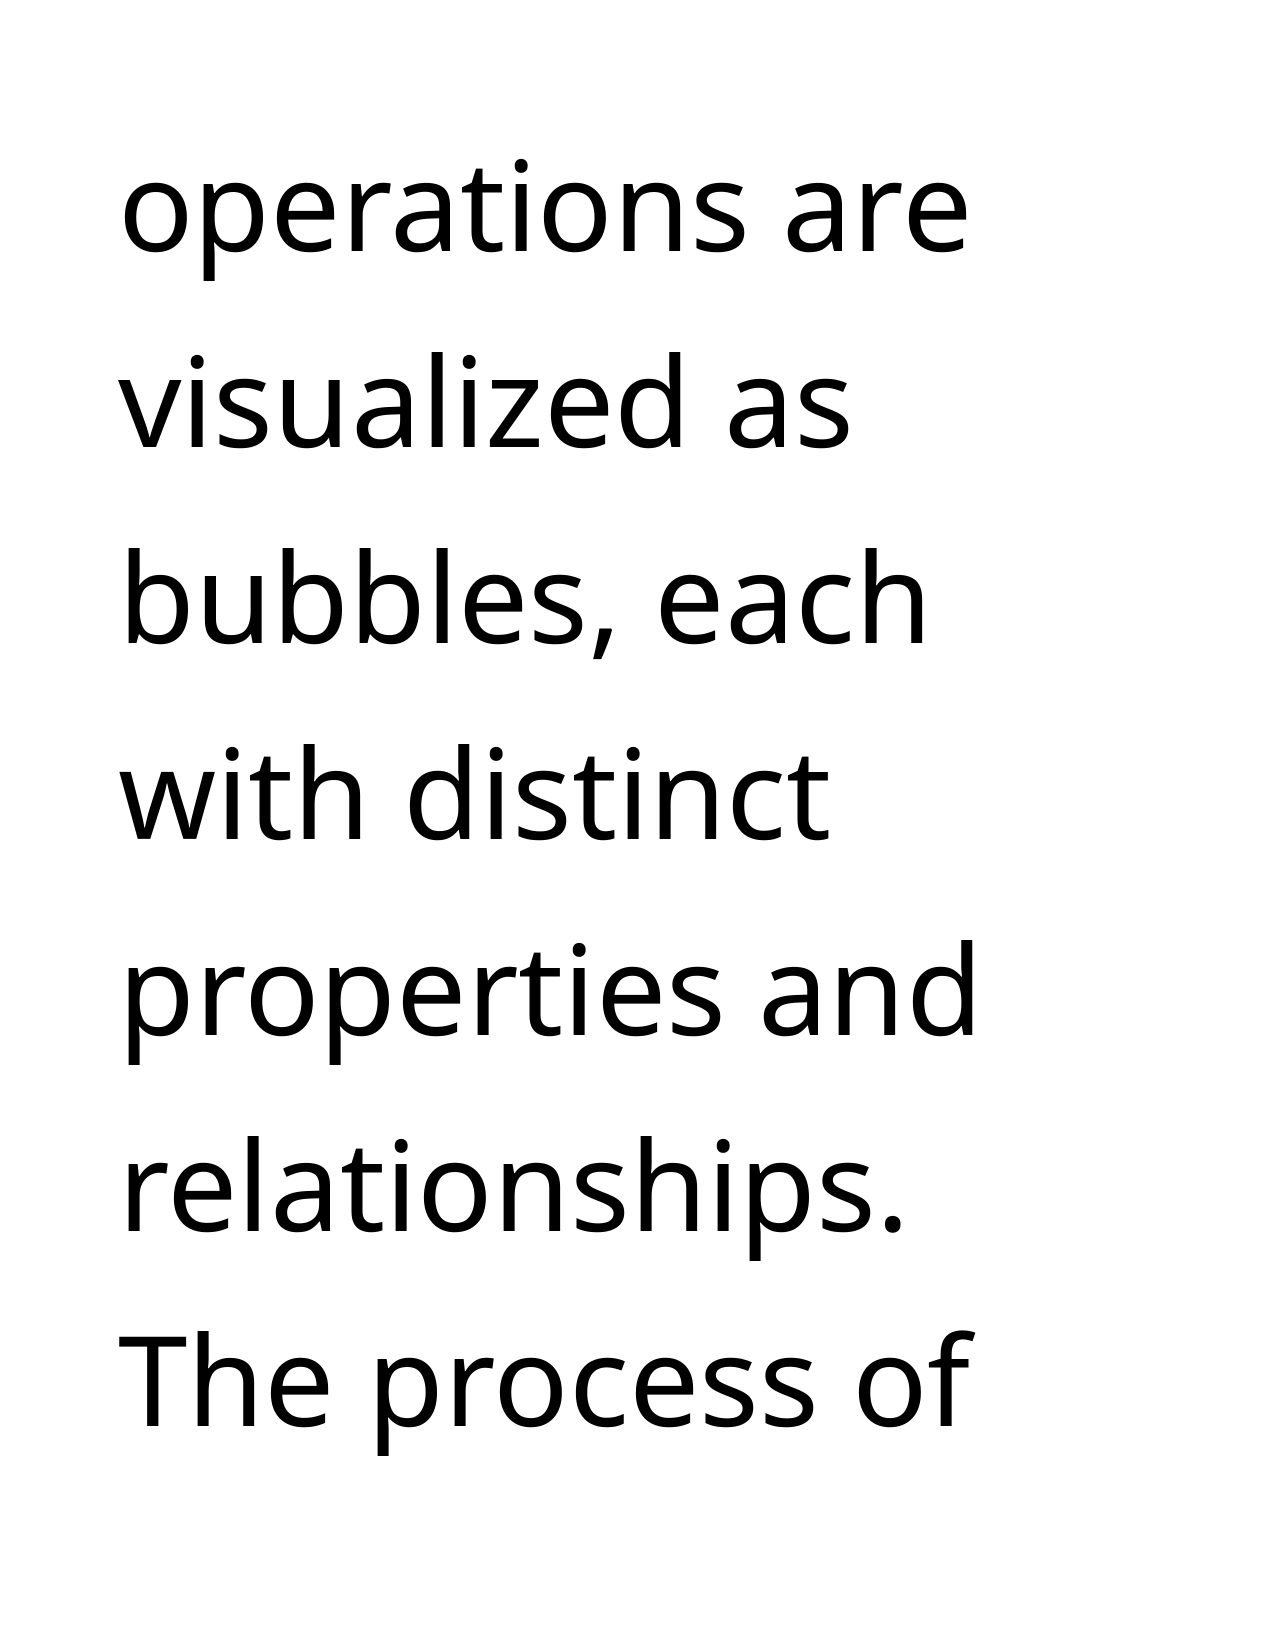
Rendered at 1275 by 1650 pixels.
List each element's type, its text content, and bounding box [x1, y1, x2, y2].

text operations are visualized as bubbles, each with distinct properties and relationships. The process of [118, 118, 1157, 1463]
